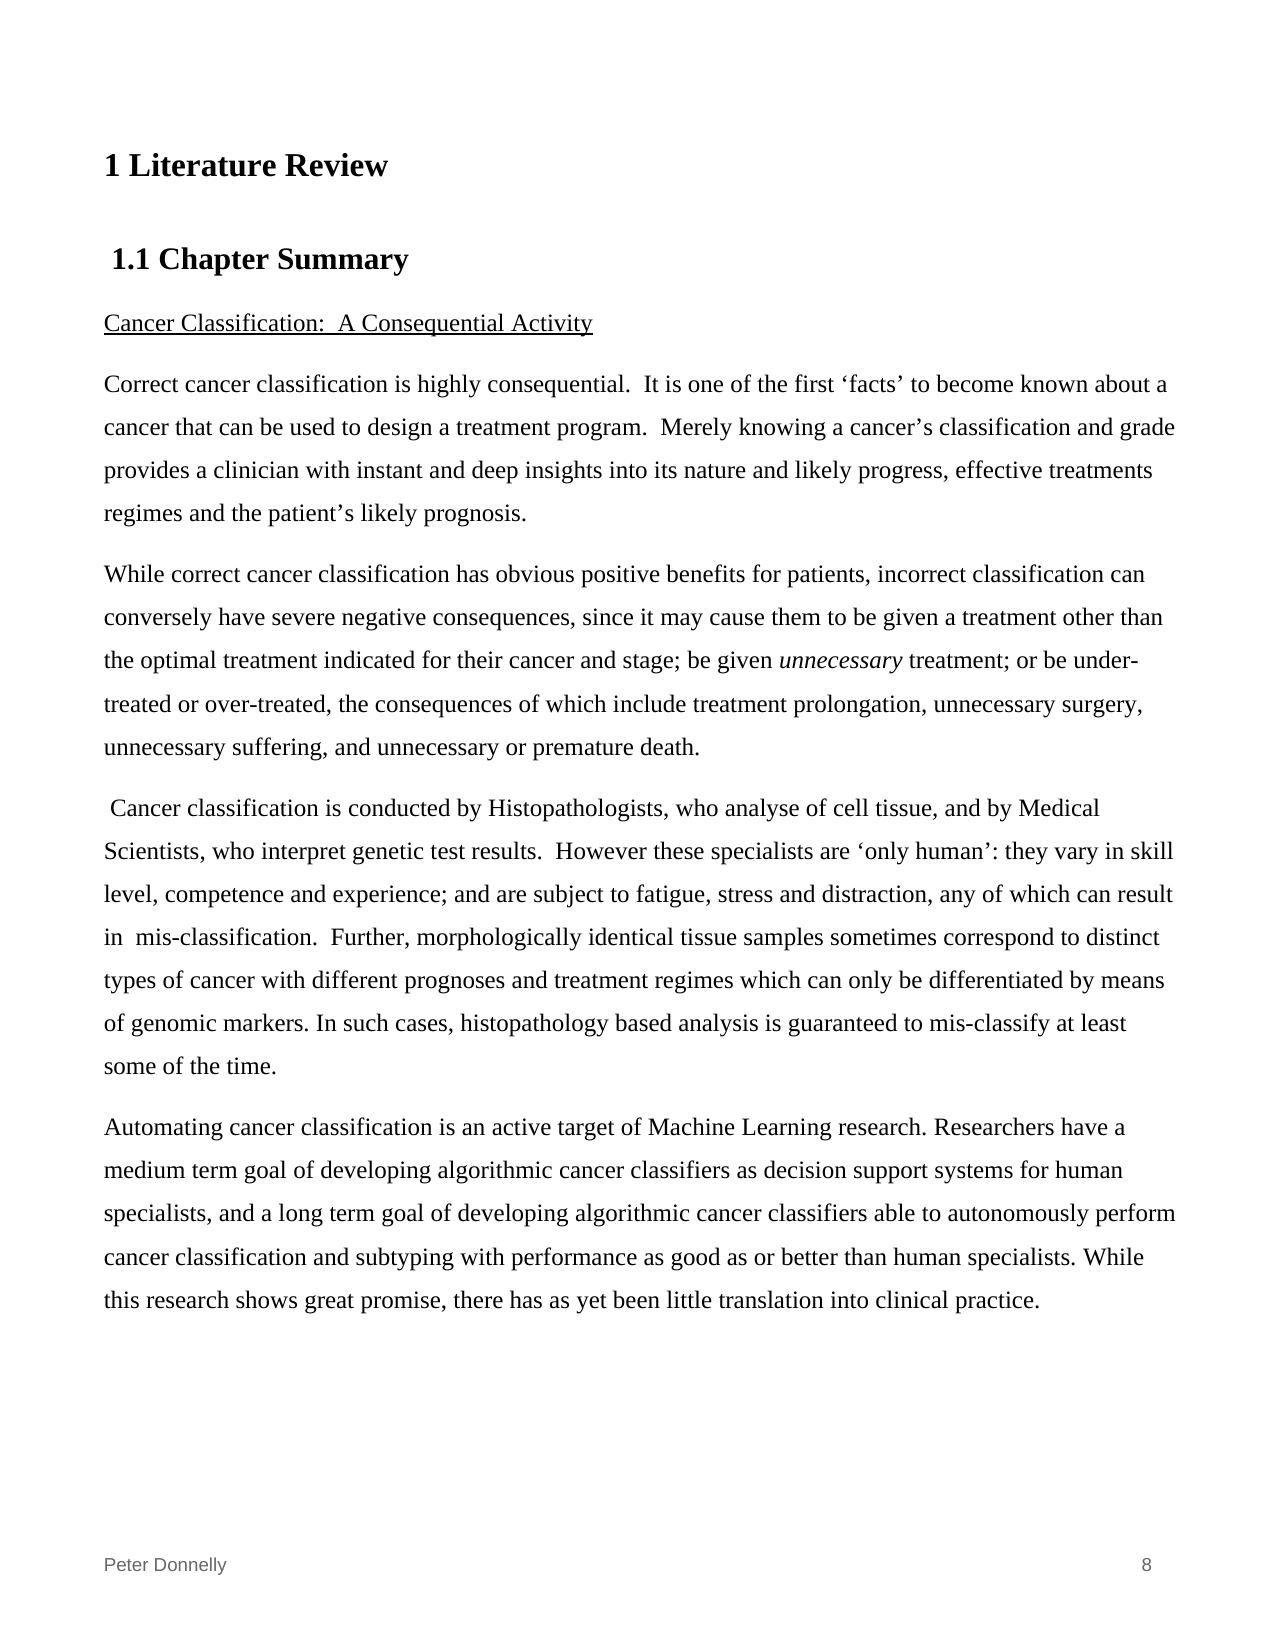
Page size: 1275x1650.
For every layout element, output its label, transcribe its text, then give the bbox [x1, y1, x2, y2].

text Correct cancer classification is highly consequential. It is one of the first ‘facts’ to become known about a cancer that can be used to design a treatment program. Merely knowing a cancer’s classification and grade provides a clinician with instant and deep insights into its nature and likely progress, effective treatments regimes and the patient’s likely prognosis. [103, 369, 1181, 527]
text Cancer Classification: A Consequential Activity [103, 308, 1181, 337]
text Cancer classification is conducted by Histopathologists, who analyse of cell tissue, and by Medical Scientists, who interpret genetic test results. However these specialists are ‘only human’: they vary in skill level, competence and experience; and are subject to fatigue, stress and distraction, any of which can result in mis-classification. Further, morphologically identical tissue samples sometimes correspond to distinct types of cancer with different prognoses and treatment regimes which can only be differentiated by means of genomic markers. In such cases, histopathology based analysis is guaranteed to mis-classify at least some of the time. [103, 793, 1181, 1080]
subtitle Literature Review [103, 145, 1181, 183]
text While correct cancer classification has obvious positive benefits for patients, incorrect classification can conversely have severe negative consequences, since it may cause them to be given a treatment other than the optimal treatment indicated for their cancer and stage; be given unnecessary treatment; or be under-treated or over-treated, the consequences of which include treatment prolongation, unnecessary surgery, unnecessary suffering, and unnecessary or premature death. [103, 559, 1181, 761]
text Automating cancer classification is an active target of Machine Learning research. Researchers have a medium term goal of developing algorithmic cancer classifiers as decision support systems for human specialists, and a long term goal of developing algorithmic cancer classifiers able to autonomously perform cancer classification and subtyping with performance as good as or better than human specialists. While this research shows great promise, there has as yet been little translation into clinical practice. [103, 1112, 1181, 1313]
subtitle Chapter Summary [103, 240, 1181, 276]
